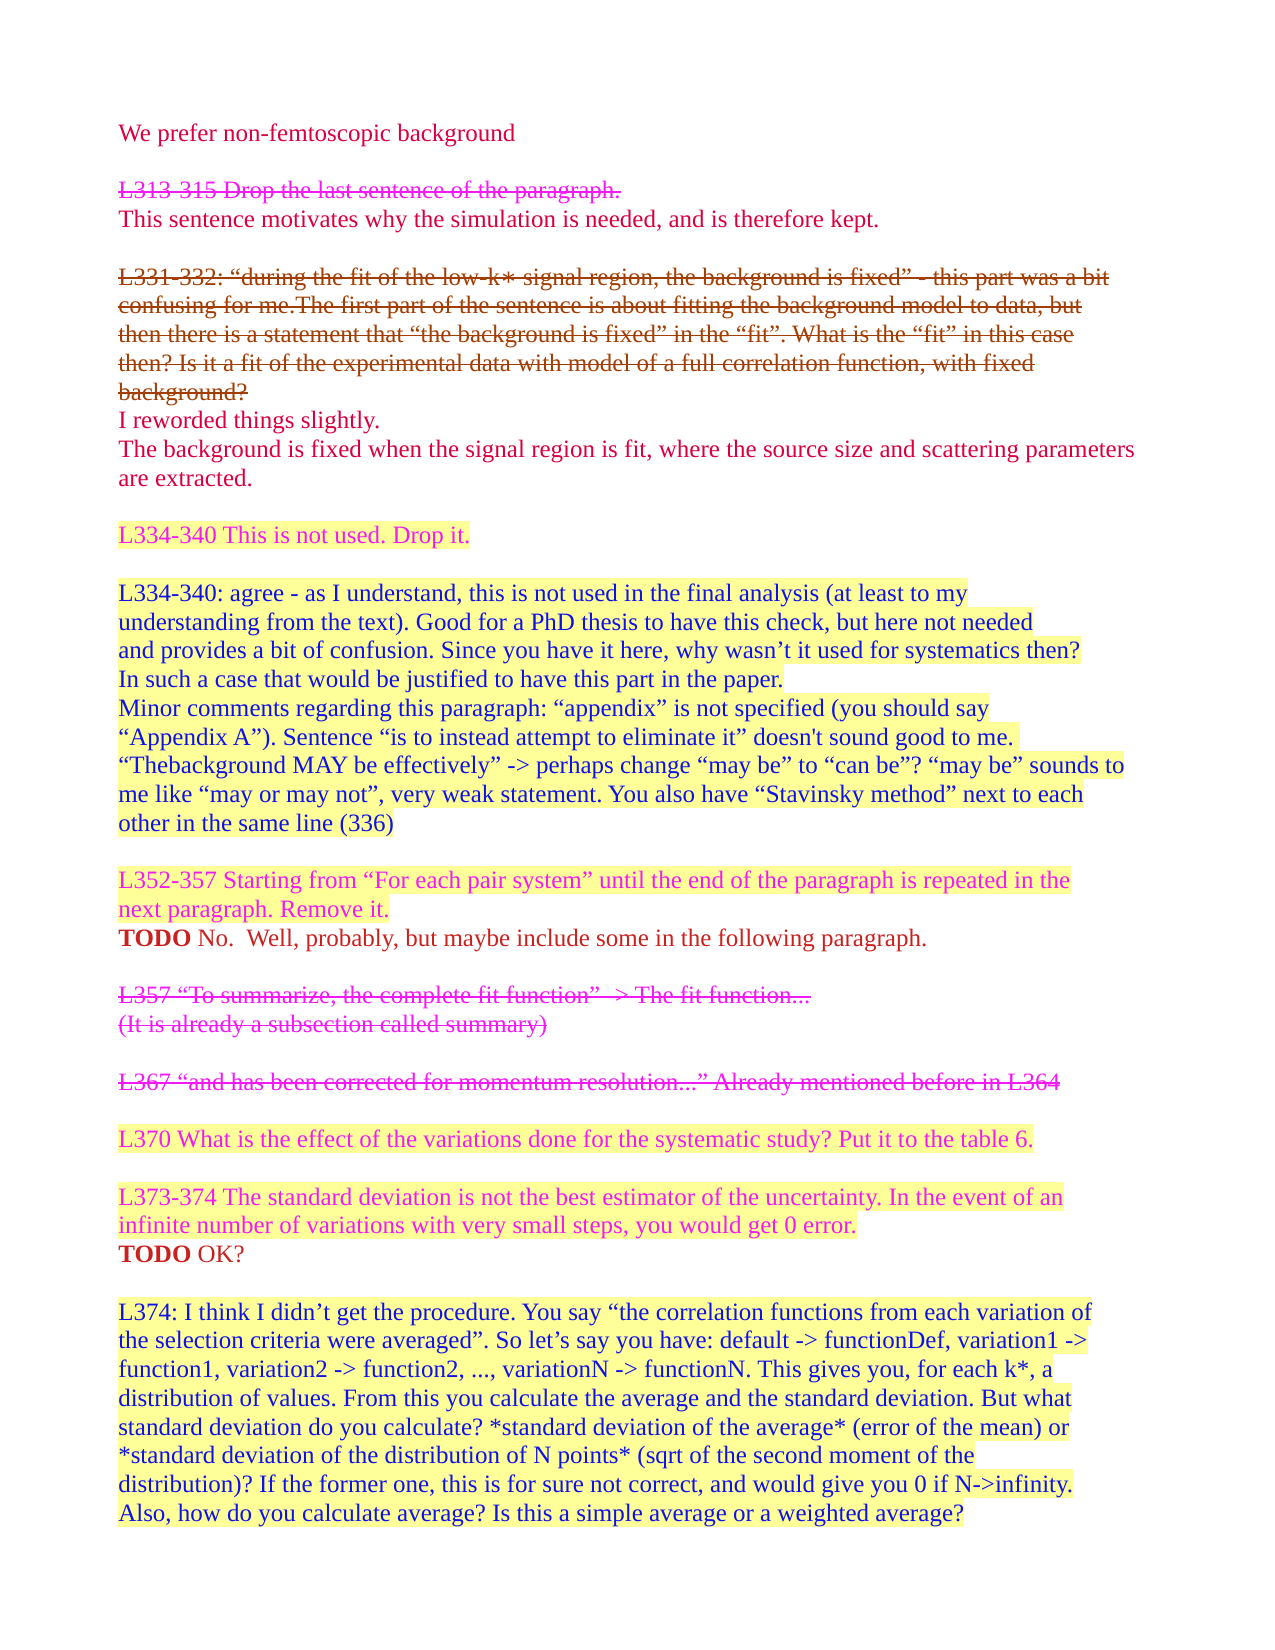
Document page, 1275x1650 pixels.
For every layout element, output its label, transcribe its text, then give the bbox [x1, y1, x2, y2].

text This sentence motivates why the simulation is needed, and is therefore kept. [118, 204, 1157, 233]
text L373-374 The standard deviation is not the best estimator of the uncertainty. In the event of an [118, 1182, 1157, 1211]
text The background is fixed when the signal region is fit, where the source size and scattering parameters are extracted. [118, 434, 1157, 492]
text “Appendix A”). Sentence “is to instead attempt to eliminate it” doesn't sound good to me. “Thebackground MAY be effectively” -> perhaps change “may be” to “can be”? “may be” sounds to [118, 722, 1157, 779]
text Minor comments regarding this paragraph: “appendix” is not specified (you should say [118, 693, 1157, 722]
text L370 What is the effect of the variations done for the systematic study? Put it to the table 6. [118, 1124, 1157, 1153]
text L334-340: agree - as I understand, this is not used in the final analysis (at least to my [118, 578, 1157, 607]
text Also, how do you calculate average? Is this a simple average or a weighted average? [118, 1498, 1157, 1527]
text next paragraph. Remove it. [118, 894, 1157, 923]
text distribution of values. From this you calculate the average and the standard deviation. But what [118, 1383, 1157, 1412]
text other in the same line (336) [118, 808, 1157, 837]
text L331-332: “during the fit of the low-k∗ signal region, the background is fixed” - this part was a bit [118, 262, 1157, 291]
text then there is a statement that “the background is fixed” in the “fit”. What is the “fit” in this case [118, 319, 1157, 348]
text confusing for me.The first part of the sentence is about fitting the background model to data, but [118, 291, 1157, 319]
text L374: I think I didn’t get the procedure. You say “the correlation functions from each variation of [118, 1297, 1157, 1326]
text *standard deviation of the distribution of N points* (sqrt of the second moment of the [118, 1441, 1157, 1469]
text L357 “To summarize, the complete fit function” -> The fit function... [118, 981, 1157, 1009]
text infinite number of variations with very small steps, you would get 0 error. [118, 1211, 1157, 1239]
text understanding from the text). Good for a PhD thesis to have this check, but here not needed [118, 607, 1157, 636]
text We prefer non-femtoscopic background [118, 118, 1157, 147]
text L367 “and has been corrected for momentum resolution...” Already mentioned before in L364 [118, 1067, 1157, 1096]
text TODO OK? [118, 1239, 1157, 1268]
text L313-315 Drop the last sentence of the paragraph. [118, 176, 1157, 204]
text then? Is it a fit of the experimental data with model of a full correlation function, with fixed [118, 348, 1157, 377]
text function1, variation2 -> function2, ..., variationN -> functionN. This gives you, for each k*, a [118, 1354, 1157, 1383]
text the selection criteria were averaged”. So let’s say you have: default -> functionDef, variation1 -> [118, 1326, 1157, 1354]
text standard deviation do you calculate? *standard deviation of the average* (error of the mean) or [118, 1412, 1157, 1441]
text L334-340 This is not used. Drop it. [118, 521, 1157, 549]
text distribution)? If the former one, this is for sure not correct, and would give you 0 if N->infinity. [118, 1469, 1157, 1498]
text I reworded things slightly. [118, 406, 1157, 434]
text In such a case that would be justified to have this part in the paper. [118, 664, 1157, 693]
text L352-357 Starting from “For each pair system” until the end of the paragraph is repeated in the [118, 866, 1157, 894]
text me like “may or may not”, very weak statement. You also have “Stavinsky method” next to each [118, 779, 1157, 808]
text background? [118, 377, 1157, 406]
text and provides a bit of confusion. Since you have it here, why wasn’t it used for systematics then? [118, 636, 1157, 664]
text (It is already a subsection called summary) [118, 1009, 1157, 1038]
text TODO No. Well, probably, but maybe include some in the following paragraph. [118, 923, 1157, 952]
